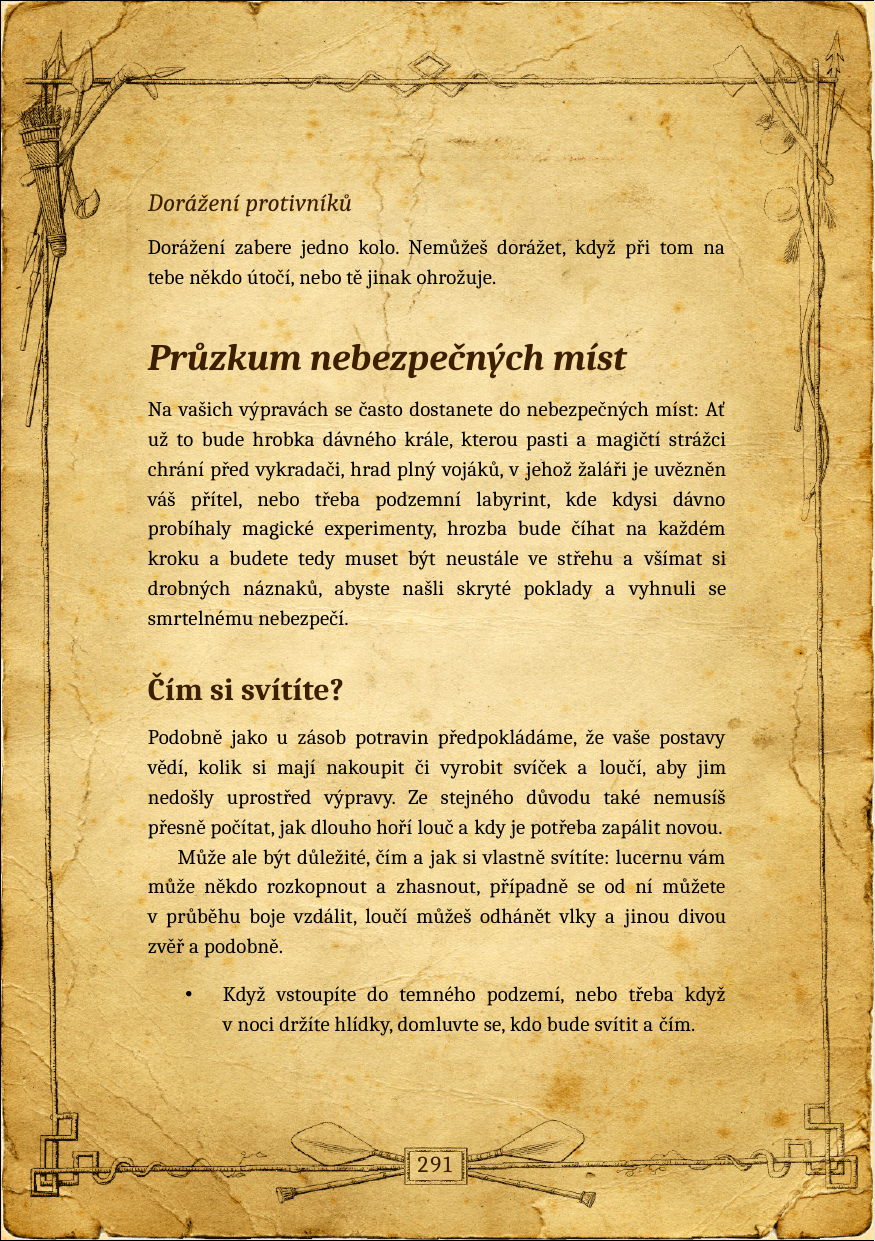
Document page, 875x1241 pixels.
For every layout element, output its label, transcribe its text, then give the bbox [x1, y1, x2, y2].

text Podobně jako u⁠ zásob potravin předpokládáme, že vaše postavy vědí, kolik si mají nakoupit či vyrobit svíček a⁠ loučí, aby jim nedošly uprostřed výpravy. Ze stejného důvodu také nemusíš přesně počítat, jak dlouho hoří louč a⁠ kdy je potřeba zapálit novou. Může ale být důležité, čím a⁠ jak si vlastně svítíte: lucernu vám může někdo rozkopnout a⁠ zhasnout, případně se od ní můžete v⁠ průběhu boje vzdálit, loučí můžeš odhánět vlky a⁠ jinou divou zvěř a⁠ podobně. [148, 726, 726, 959]
text Na vašich výpravách se často dostanete do nebezpečných míst: Ať už to bude hrobka dávného krále, kterou pasti a⁠ magičtí strážci chrání před vykradači, hrad plný vojáků, v⁠ jehož žaláři je uvězněn váš přítel, nebo třeba podzemní labyrint, kde kdysi dávno probíhaly magické experimenty, hrozba bude číhat na každém kroku a⁠ budete tedy muset být neustále ve střehu a⁠ všímat si drobných náznaků, abyste našli skryté poklady a⁠ vyhnuli se smrtelnému nebezpečí. [148, 397, 726, 631]
subtitle Čím si svítíte? [148, 672, 726, 708]
subtitle Průzkum nebezpečných míst [148, 337, 726, 380]
list Když vstoupíte do temného podzemí, nebo třeba když v⁠ noci držíte hlídky, domluvte se, kdo bude svítit a⁠ čím. [185, 983, 726, 1036]
text Dorážení zabere jedno kolo. Nemůžeš dorážet, když při tom na tebe někdo útočí, nebo tě jinak ohrožuje. [148, 236, 726, 289]
subtitle Dorážení protivníků [148, 189, 726, 218]
picture [1, 1, 874, 1240]
